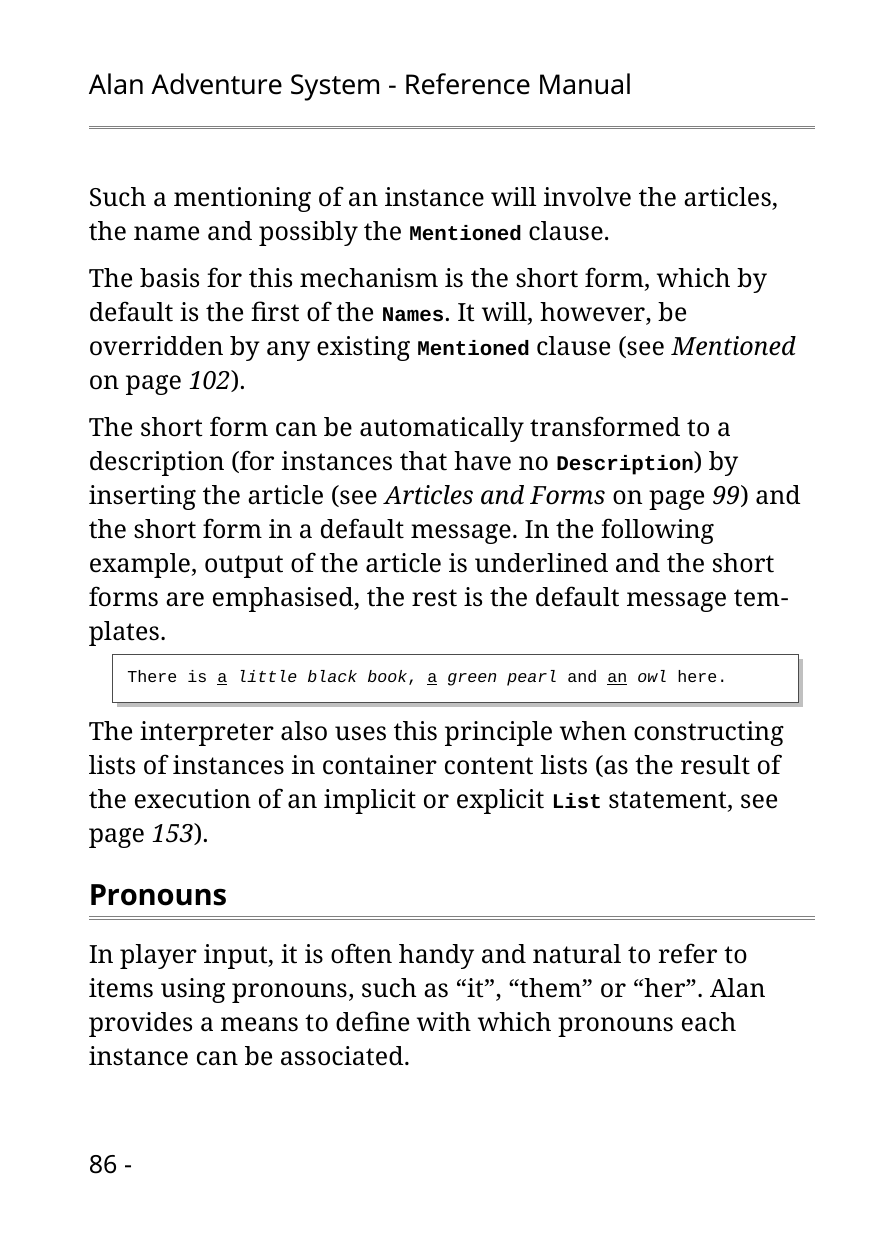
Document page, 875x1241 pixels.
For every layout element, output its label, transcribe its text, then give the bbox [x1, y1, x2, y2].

text Such a mentioning of an instance will involve the articles, the name and possibly the Mentioned clause. [88, 180, 815, 248]
text In player input, it is often handy and natural to refer to items using pronouns, such as “it”, “them” or “her”. Alan provides a means to define with which pronouns each instance can be associated. [88, 937, 815, 1073]
subtitle Pronouns [88, 875, 815, 919]
text The interpreter also uses this principle when constructing lists of instances in container content lists (as the result of the execution of an implicit or explicit List statement, see page 121). [88, 714, 815, 849]
text There is a little black book, a green pearl and an owl here. [113, 655, 798, 702]
text The short form can be automatically transformed to a description (for instances that have no Description) by inserting the article (see Articles and Forms on page 78) and the short form in a default message. In the following example, output of the article is underlined and the short forms are emphasised, the rest is the default message tem­plates. [88, 410, 815, 648]
text The basis for this mechanism is the short form, which by default is the first of the Names. It will, however, be overridden by any existing Mentioned clause (see Mentioned on page 80). [88, 261, 815, 397]
